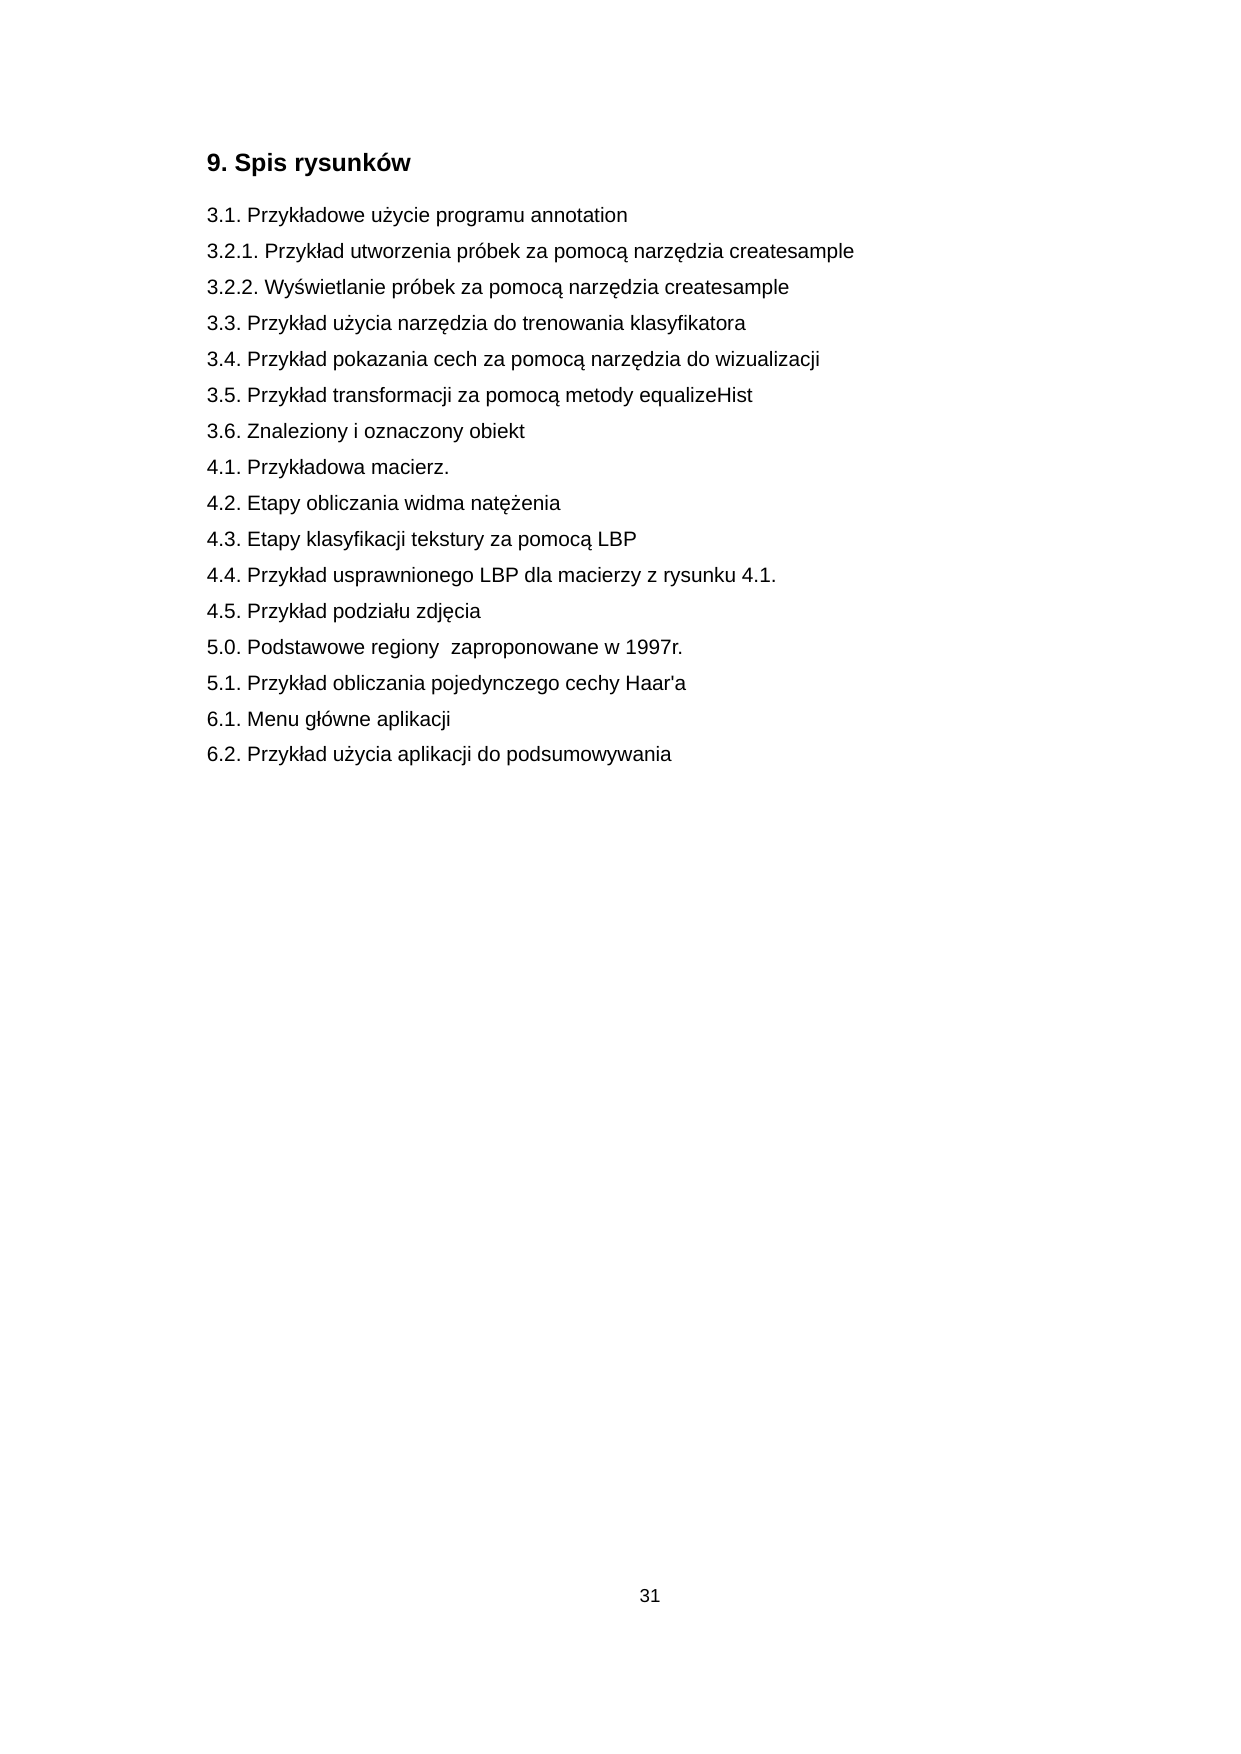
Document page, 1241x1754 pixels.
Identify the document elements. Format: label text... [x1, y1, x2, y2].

text 6.2. Przykład użycia aplikacji do podsumowywania [207, 742, 1093, 766]
text 6.1. Menu główne aplikacji [207, 706, 1093, 730]
text 3.3. Przykład użycia narzędzia do trenowania klasyfikatora [207, 311, 1093, 335]
text 3.2.1. Przykład utworzenia próbek za pomocą narzędzia createsample [207, 239, 1093, 263]
text 4.2. Etapy obliczania widma natężenia [207, 491, 1093, 515]
text 3.6. Znaleziony i oznaczony obiekt [207, 419, 1093, 443]
text 4.1. Przykładowa macierz. [207, 455, 1093, 479]
text 5.0. Podstawowe regiony zaproponowane w 1997r. [207, 634, 1093, 658]
text 3.4. Przykład pokazania cech za pomocą narzędzia do wizualizacji [207, 347, 1093, 371]
text 4.5. Przykład podziału zdjęcia [207, 598, 1093, 622]
text 3.5. Przykład transformacji za pomocą metody equalizeHist [207, 383, 1093, 407]
text 4.3. Etapy klasyfikacji tekstury za pomocą LBP [207, 527, 1093, 551]
text 9. Spis rysunków [207, 148, 1093, 176]
text 3.2.2. Wyświetlanie próbek za pomocą narzędzia createsample [207, 275, 1093, 299]
text 5.1. Przykład obliczania pojedynczego cechy Haar'a [207, 670, 1093, 694]
text 4.4. Przykład usprawnionego LBP dla macierzy z rysunku 4.1. [207, 563, 1093, 587]
text 3.1. Przykładowe użycie programu annotation [207, 203, 1093, 227]
